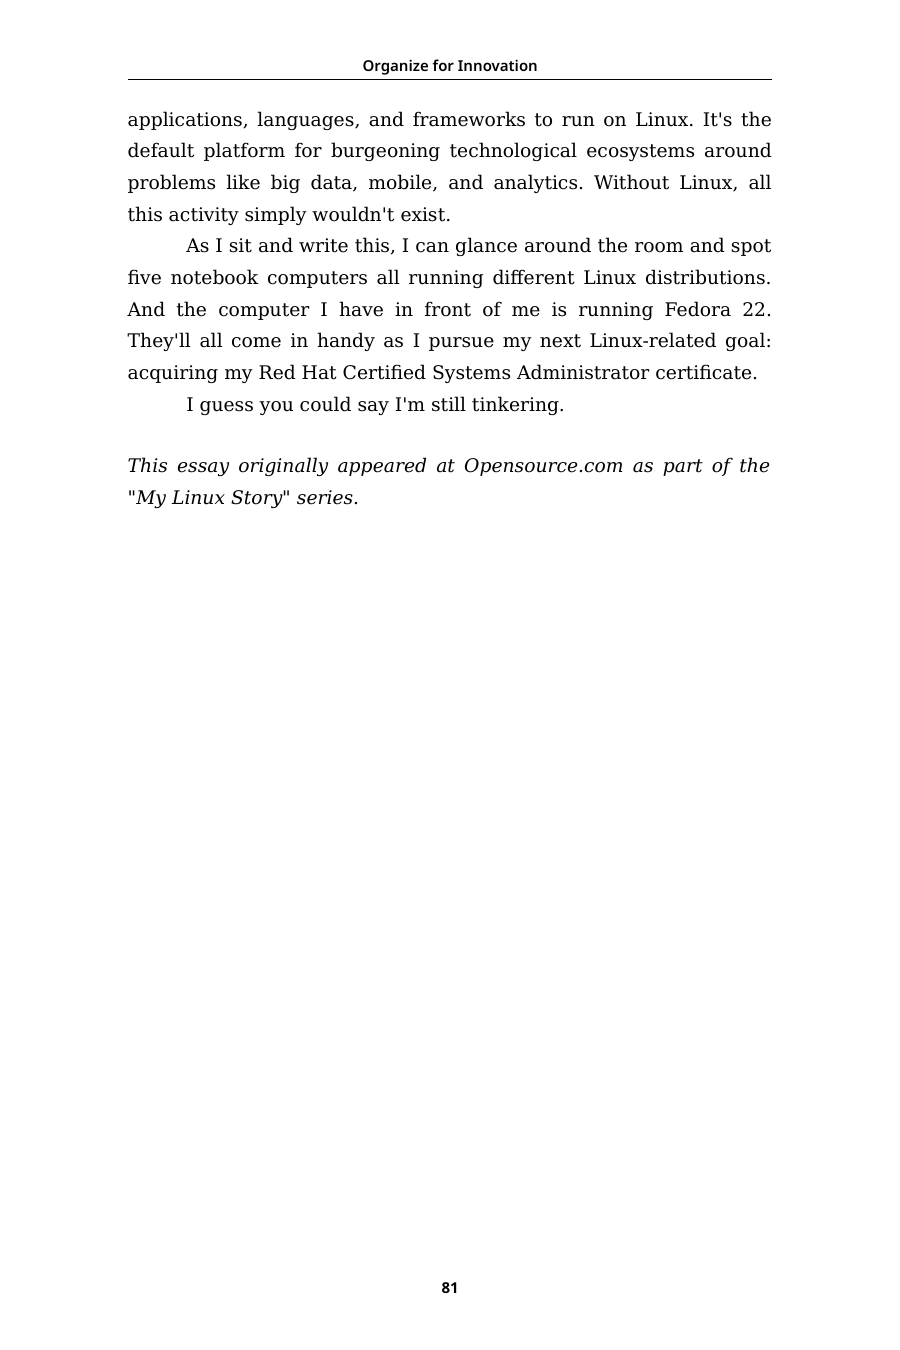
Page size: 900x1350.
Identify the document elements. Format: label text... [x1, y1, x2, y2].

text This essay originally appeared at Opensource.com as part of the "My Linux Story" series. [127, 455, 772, 509]
text applications, languages, and frameworks to run on Linux. It's the default platform for burgeoning technological ecosystems around problems like big data, mobile, and analytics. Without Linux, all this activity simply wouldn't exist. [127, 109, 772, 226]
text As I sit and write this, I can glance around the room and spot five notebook computers all running different Linux distributions. And the computer I have in front of me is running Fedora 22. They'll all come in handy as I pursue my next Linux-related goal: acquiring my Red Hat Certified Systems Administrator certificate. [127, 235, 772, 384]
text I guess you could say I'm still tinkering. [127, 394, 772, 416]
